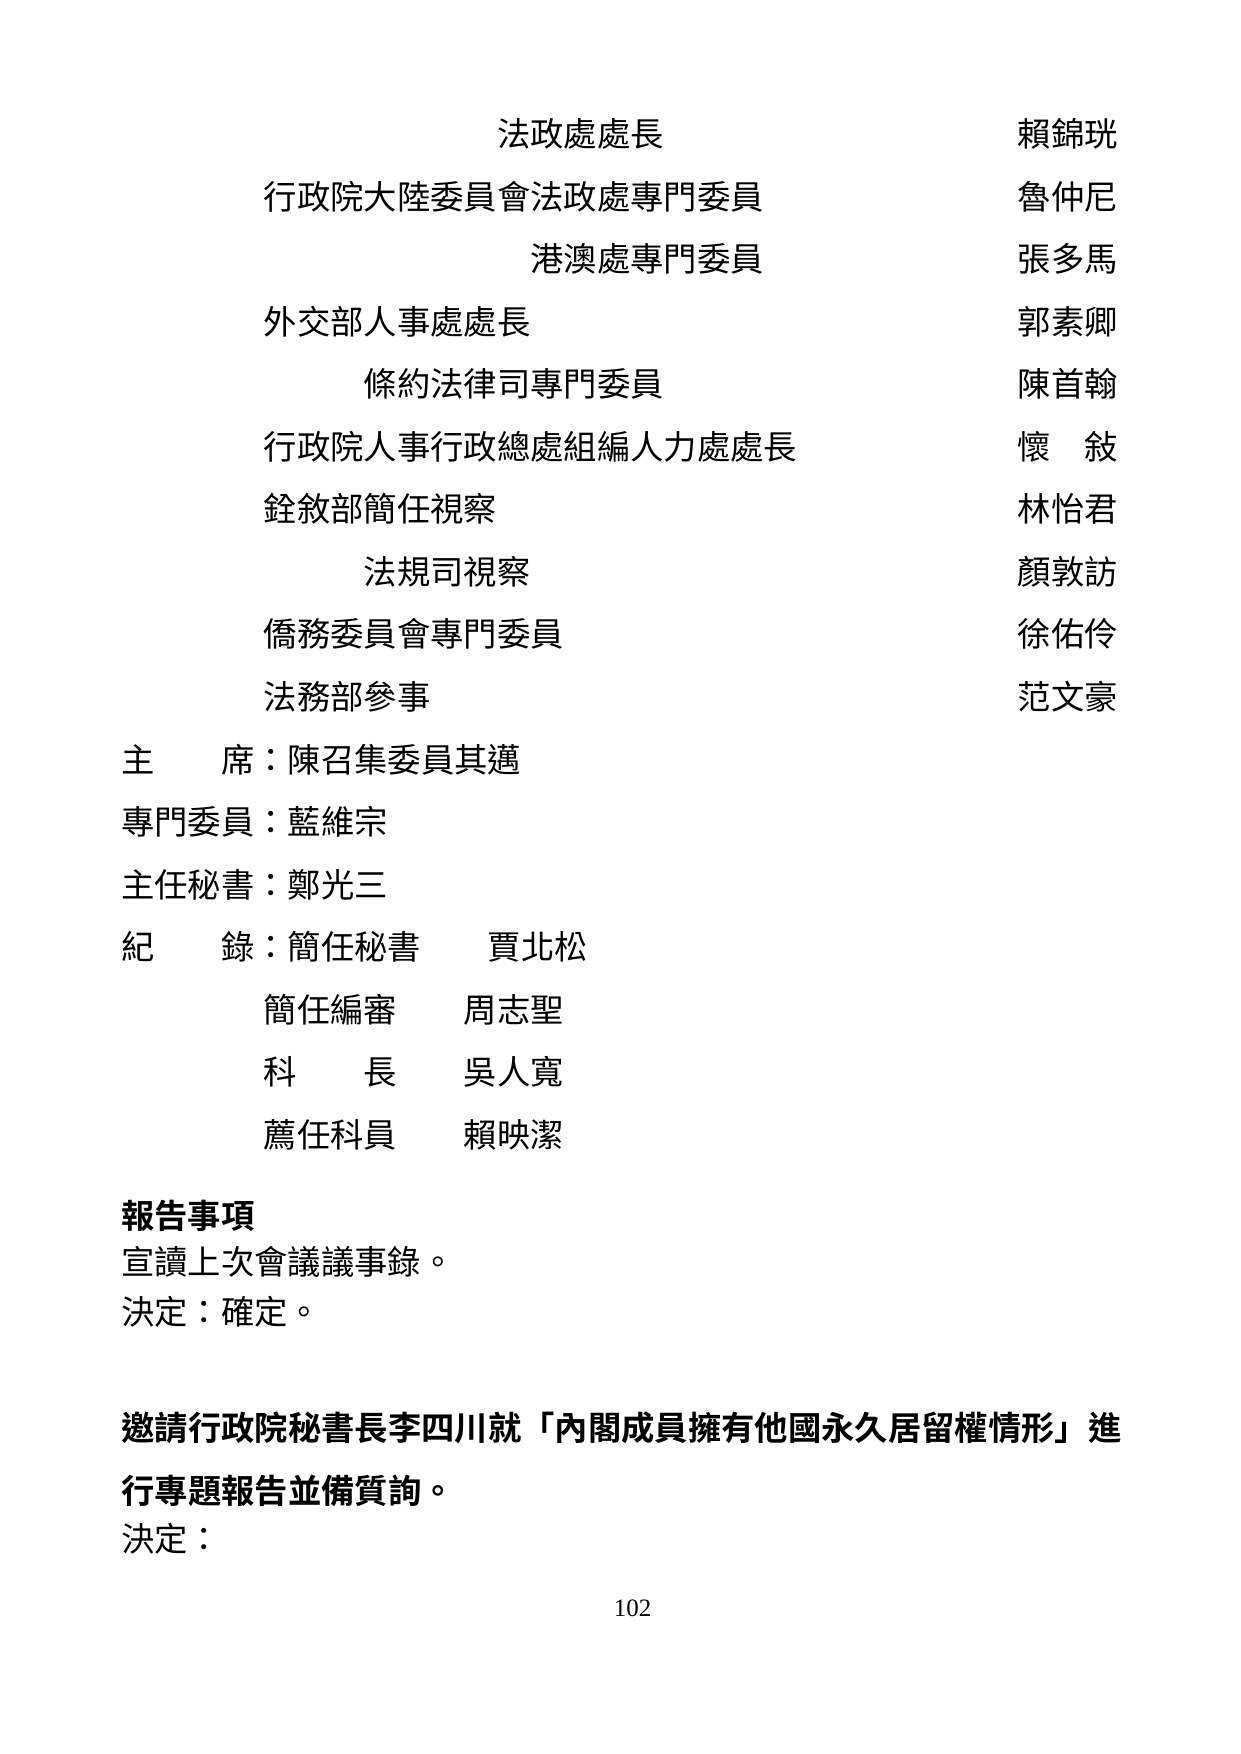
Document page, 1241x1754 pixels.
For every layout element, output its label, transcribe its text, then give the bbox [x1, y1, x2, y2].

text 報告事項 [121, 1172, 1143, 1234]
text 銓敘部簡任視察 林怡君 [263, 466, 1118, 528]
text 薦任科員 賴映潔 [263, 1091, 1240, 1153]
text 港澳處專門委員 張多馬 [263, 216, 1118, 278]
text 主 席：陳召集委員其邁 [121, 716, 1240, 778]
text 外交部人事處處長 郭素卿 [263, 278, 1118, 341]
text 科 長 吳人寬 [263, 1028, 1240, 1091]
text 決定：確定。 [121, 1284, 1143, 1334]
text 宣讀上次會議議事錄。 [121, 1234, 1143, 1284]
text 法政處處長 賴錦珖 [263, 91, 1118, 153]
text 紀 錄：簡任秘書 賈北松 [121, 903, 1240, 966]
text 決定： [121, 1509, 1148, 1562]
text 僑務委員會專門委員 徐佑伶 [263, 591, 1118, 653]
text 主任秘書：鄭光三 [121, 841, 1240, 903]
text 簡任編審 周志聖 [263, 966, 1240, 1028]
text 專門委員：藍維宗 [121, 778, 1240, 841]
text 行政院大陸委員會法政處專門委員 魯仲尼 [263, 153, 1118, 216]
text 行政院人事行政總處組編人力處處長 懷 敍 [263, 403, 1118, 466]
text 法務部參事 范文豪 [263, 653, 1118, 716]
text 法規司視察 顏敦訪 [263, 528, 1118, 591]
text 條約法律司專門委員 陳首翰 [263, 341, 1118, 403]
text 邀請行政院秘書長李四川就「內閣成員擁有他國永久居留權情形」進行專題報告並備質詢。 [121, 1384, 1144, 1509]
